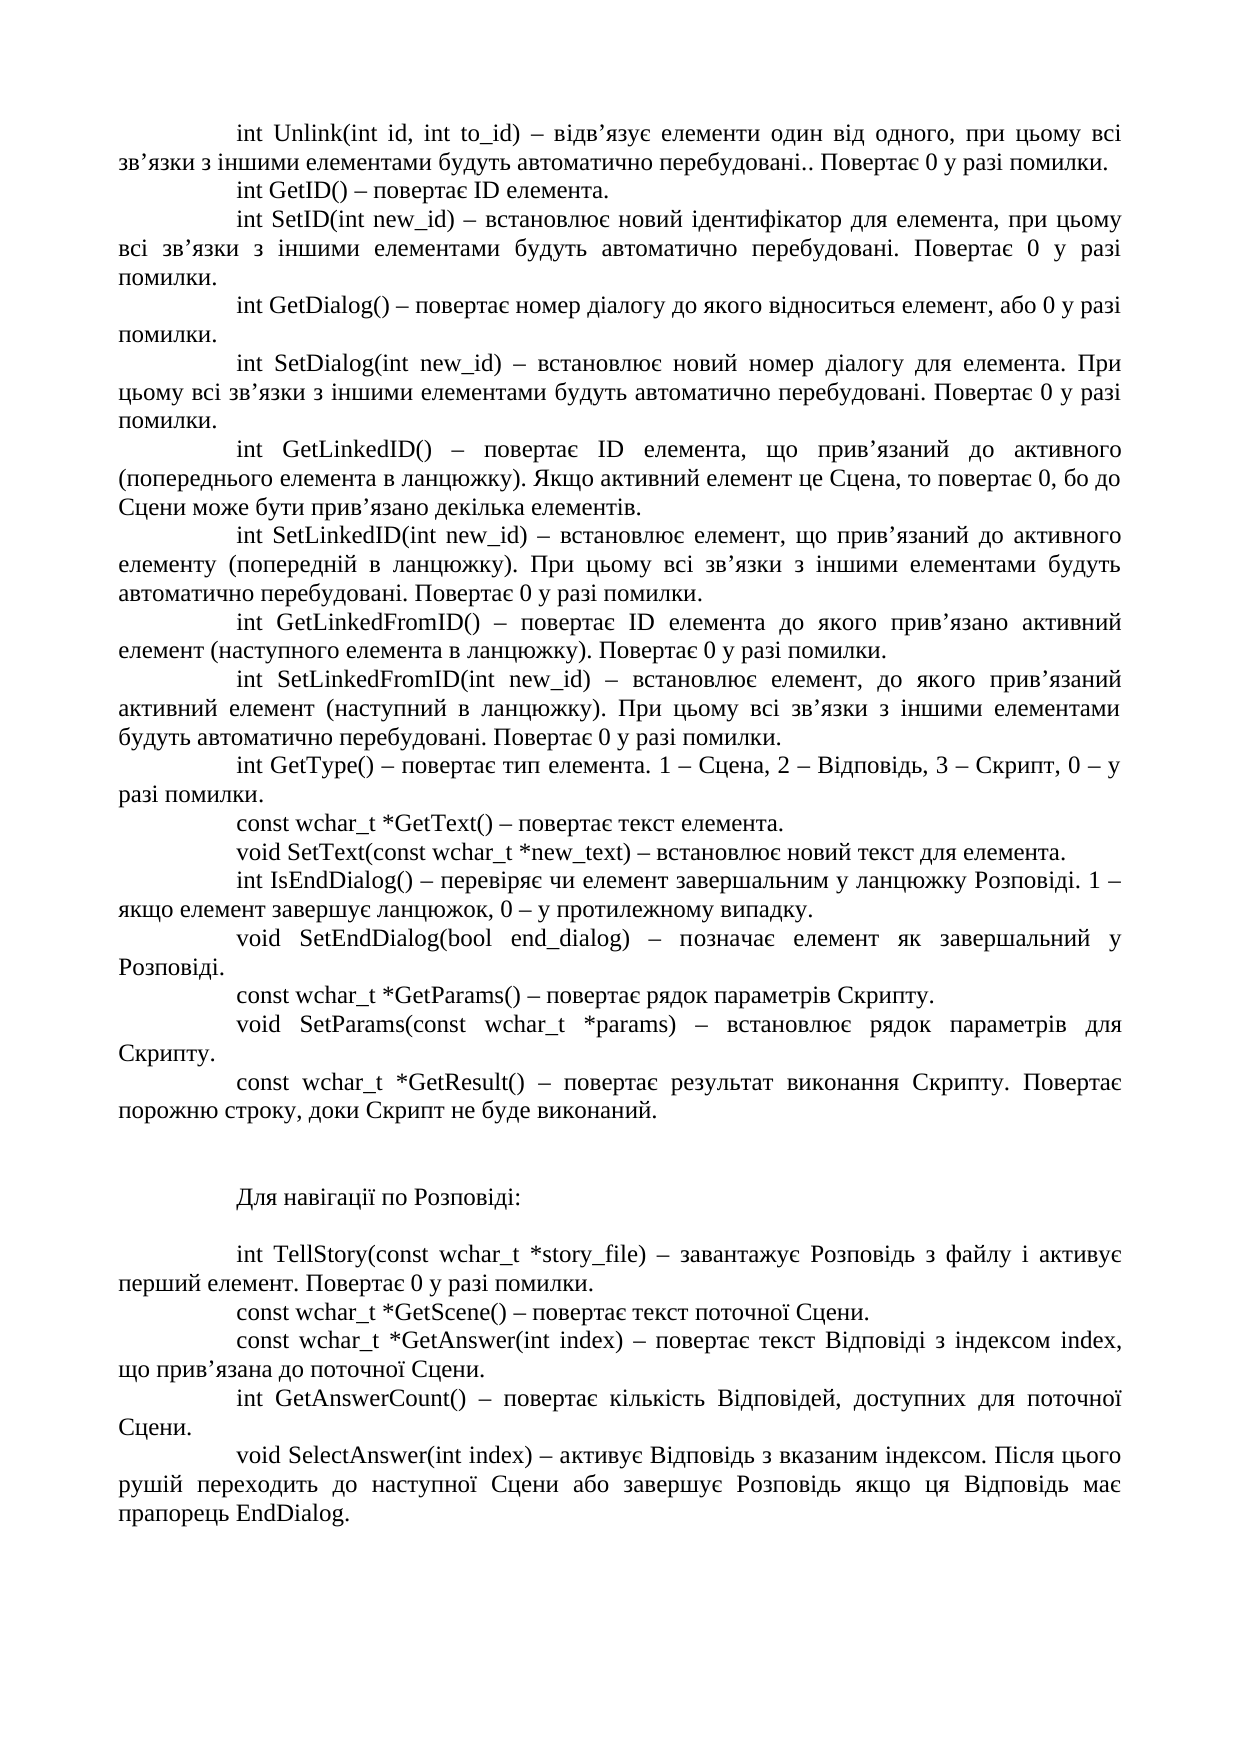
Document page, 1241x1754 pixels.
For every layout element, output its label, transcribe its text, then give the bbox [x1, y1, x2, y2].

text int GetType() – повертає тип елемента. 1 – Сцена, 2 – Відповідь, 3 – Скрипт, 0 – у разі помилки. [118, 751, 1122, 808]
text int GetLinkedID() – повертає ID елемента, що прив’язаний до активного (попереднього елемента в ланцюжку). Якщо активний елемент це Сцена, то повертає 0, бо до Сцени може бути прив’язано декілька елементів. [118, 434, 1122, 521]
text int Unlink(int id, int to_id) – відв’язує елементи один від одного, при цьому всі зв’язки з іншими елементами будуть автоматично перебудовані.. Повертає 0 у разі помилки. [118, 118, 1122, 176]
text void SetParams(const wchar_t *params) – встановлює рядок параметрів для Скрипту. [118, 1009, 1122, 1067]
text int SetLinkedID(int new_id) – встановлює елемент, що прив’язаний до активного елементу (попередній в ланцюжку). При цьому всі зв’язки з іншими елементами будуть автоматично перебудовані. Повертає 0 у разі помилки. [118, 521, 1122, 607]
text void SetEndDialog(bool end_dialog) – позначає елемент як завершальний у Розповіді. [118, 923, 1122, 981]
text int SetLinkedFromID(int new_id) – встановлює елемент, до якого прив’язаний активний елемент (наступний в ланцюжку). При цьому всі зв’язки з іншими елементами будуть автоматично перебудовані. Повертає 0 у разі помилки. [118, 664, 1122, 751]
text int IsEndDialog() – перевіряє чи елемент завершальним у ланцюжку Розповіді. 1 – якщо елемент завершує ланцюжок, 0 – у протилежному випадку. [118, 866, 1122, 923]
text const wchar_t *GetParams() – повертає рядок параметрів Скрипту. [118, 981, 1122, 1009]
text int TellStory(const wchar_t *story_file) – завантажує Розповідь з файлу і активує перший елемент. Повертає 0 у разі помилки. [118, 1239, 1122, 1297]
text void SelectAnswer(int index) – активує Відповідь з вказаним індексом. Після цього рушій переходить до наступної Сцени або завершує Розповідь якщо ця Відповідь має прапорець EndDialog. [118, 1441, 1122, 1527]
text int GetAnswerCount() – повертає кількість Відповідей, доступних для поточної Сцени. [118, 1383, 1122, 1441]
text const wchar_t *GetScene() – повертає текст поточної Сцени. [118, 1297, 1122, 1326]
text int SetDialog(int new_id) – встановлює новий номер діалогу для елемента. При цьому всі зв’язки з іншими елементами будуть автоматично перебудовані. Повертає 0 у разі помилки. [118, 348, 1122, 434]
text const wchar_t *GetText() – повертає текст елемента. [118, 808, 1122, 837]
text const wchar_t *GetAnswer(int index) – повертає текст Відповіді з індексом index, що прив’язана до поточної Сцени. [118, 1326, 1122, 1383]
text int GetID() – повертає ID елемента. [118, 176, 1122, 204]
text const wchar_t *GetResult() – повертає результат виконання Скрипту. Повертає порожню строку, доки Скрипт не буде виконаний. [118, 1067, 1122, 1124]
text int GetLinkedFromID() – повертає ID елемента до якого прив’язано активний елемент (наступного елемента в ланцюжку). Повертає 0 у разі помилки. [118, 607, 1122, 664]
text void SetText(const wchar_t *new_text) – встановлює новий текст для елемента. [118, 837, 1122, 866]
text int SetID(int new_id) – встановлює новий ідентифікатор для елемента, при цьому всі зв’язки з іншими елементами будуть автоматично перебудовані. Повертає 0 у разі помилки. [118, 204, 1122, 291]
text Для навігації по Розповіді: [118, 1182, 1122, 1211]
text int GetDialog() – повертає номер діалогу до якого відноситься елемент, або 0 у разі помилки. [118, 291, 1122, 348]
